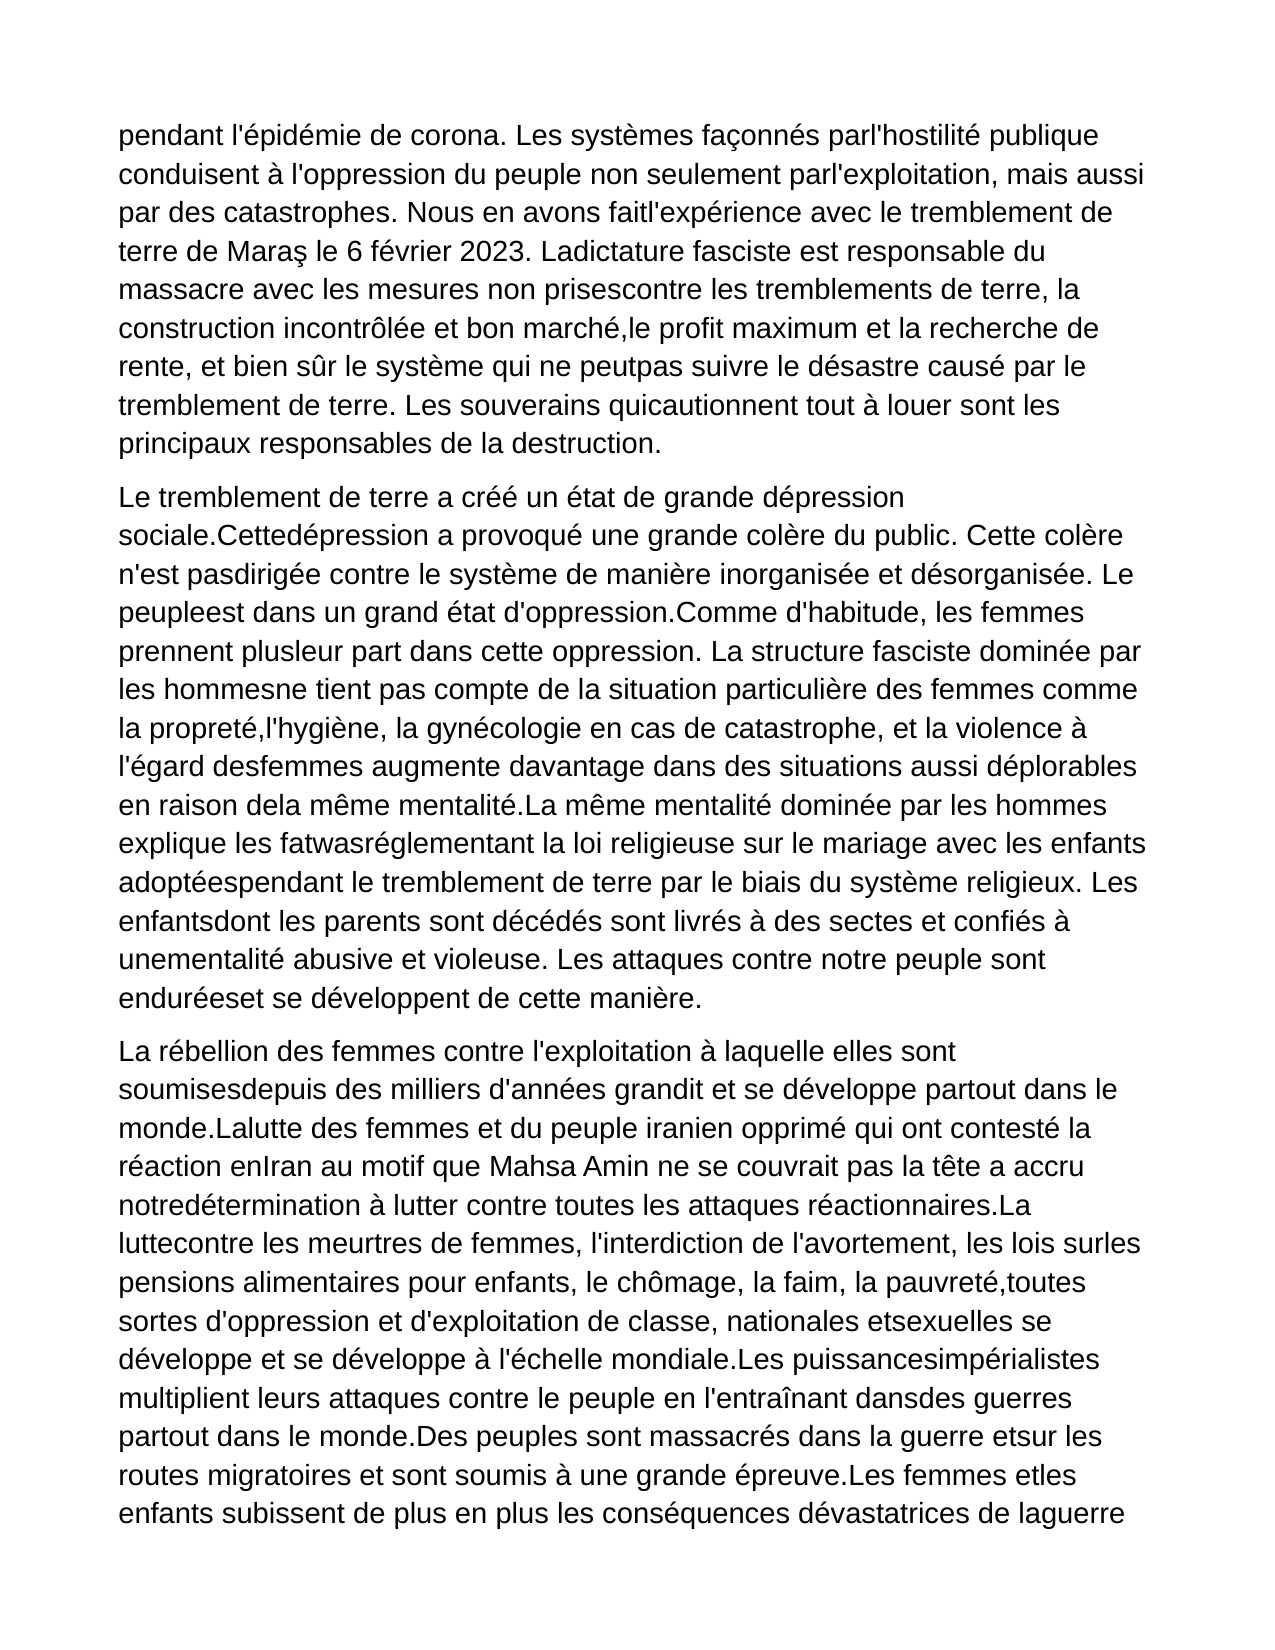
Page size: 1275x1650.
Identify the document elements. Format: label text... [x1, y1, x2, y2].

text pendant l'épidémie de corona. Les systèmes façonnés parl'hostilité publique conduisent à l'oppression du peuple non seulement parl'exploitation, mais aussi par des catastrophes. Nous en avons faitl'expérience avec le tremblement de terre de Maraş le 6 février 2023. Ladictature fasciste est responsable du massacre avec les mesures non prisescontre les tremblements de terre, la construction incontrôlée et bon marché,le profit maximum et la recherche de rente, et bien sûr le système qui ne peutpas suivre le désastre causé par le tremblement de terre. Les souverains quicautionnent tout à louer sont les principaux responsables de la destruction. [118, 118, 1157, 460]
text La rébellion des femmes contre l'exploitation à laquelle elles sont soumisesdepuis des milliers d'années grandit et se développe partout dans le monde.Lalutte des femmes et du peuple iranien opprimé qui ont contesté la réaction enIran au motif que Mahsa Amin ne se couvrait pas la tête a accru notredétermination à lutter contre toutes les attaques réactionnaires.La luttecontre les meurtres de femmes, l'interdiction de l'avortement, les lois surles pensions alimentaires pour enfants, le chômage, la faim, la pauvreté,toutes sortes d'oppression et d'exploitation de classe, nationales etsexuelles se développe et se développe à l'échelle mondiale.Les puissancesimpérialistes multiplient leurs attaques contre le peuple en l'entraînant dansdes guerres partout dans le monde.Des peuples sont massacrés dans la guerre etsur les routes migratoires et sont soumis à une grande épreuve.Les femmes etles enfants subissent de plus en plus les conséquences dévastatrices de laguerre [118, 1034, 1157, 1530]
text Le tremblement de terre a créé un état de grande dépression sociale.Cettedépression a provoqué une grande colère du public. Cette colère n'est pasdirigée contre le système de manière inorganisée et désorganisée. Le peupleest dans un grand état d'oppression.Comme d'habitude, les femmes prennent plusleur part dans cette oppression. La structure fasciste dominée par les hommesne tient pas compte de la situation particulière des femmes comme la propreté,l'hygiène, la gynécologie en cas de catastrophe, et la violence à l'égard desfemmes augmente davantage dans des situations aussi déplorables en raison dela même mentalité.La même mentalité dominée par les hommes explique les fatwasréglementant la loi religieuse sur le mariage avec les enfants adoptéespendant le tremblement de terre par le biais du système religieux. Les enfantsdont les parents sont décédés sont livrés à des sectes et confiés à unementalité abusive et violeuse. Les attaques contre notre peuple sont enduréeset se développent de cette manière. [118, 479, 1157, 1014]
